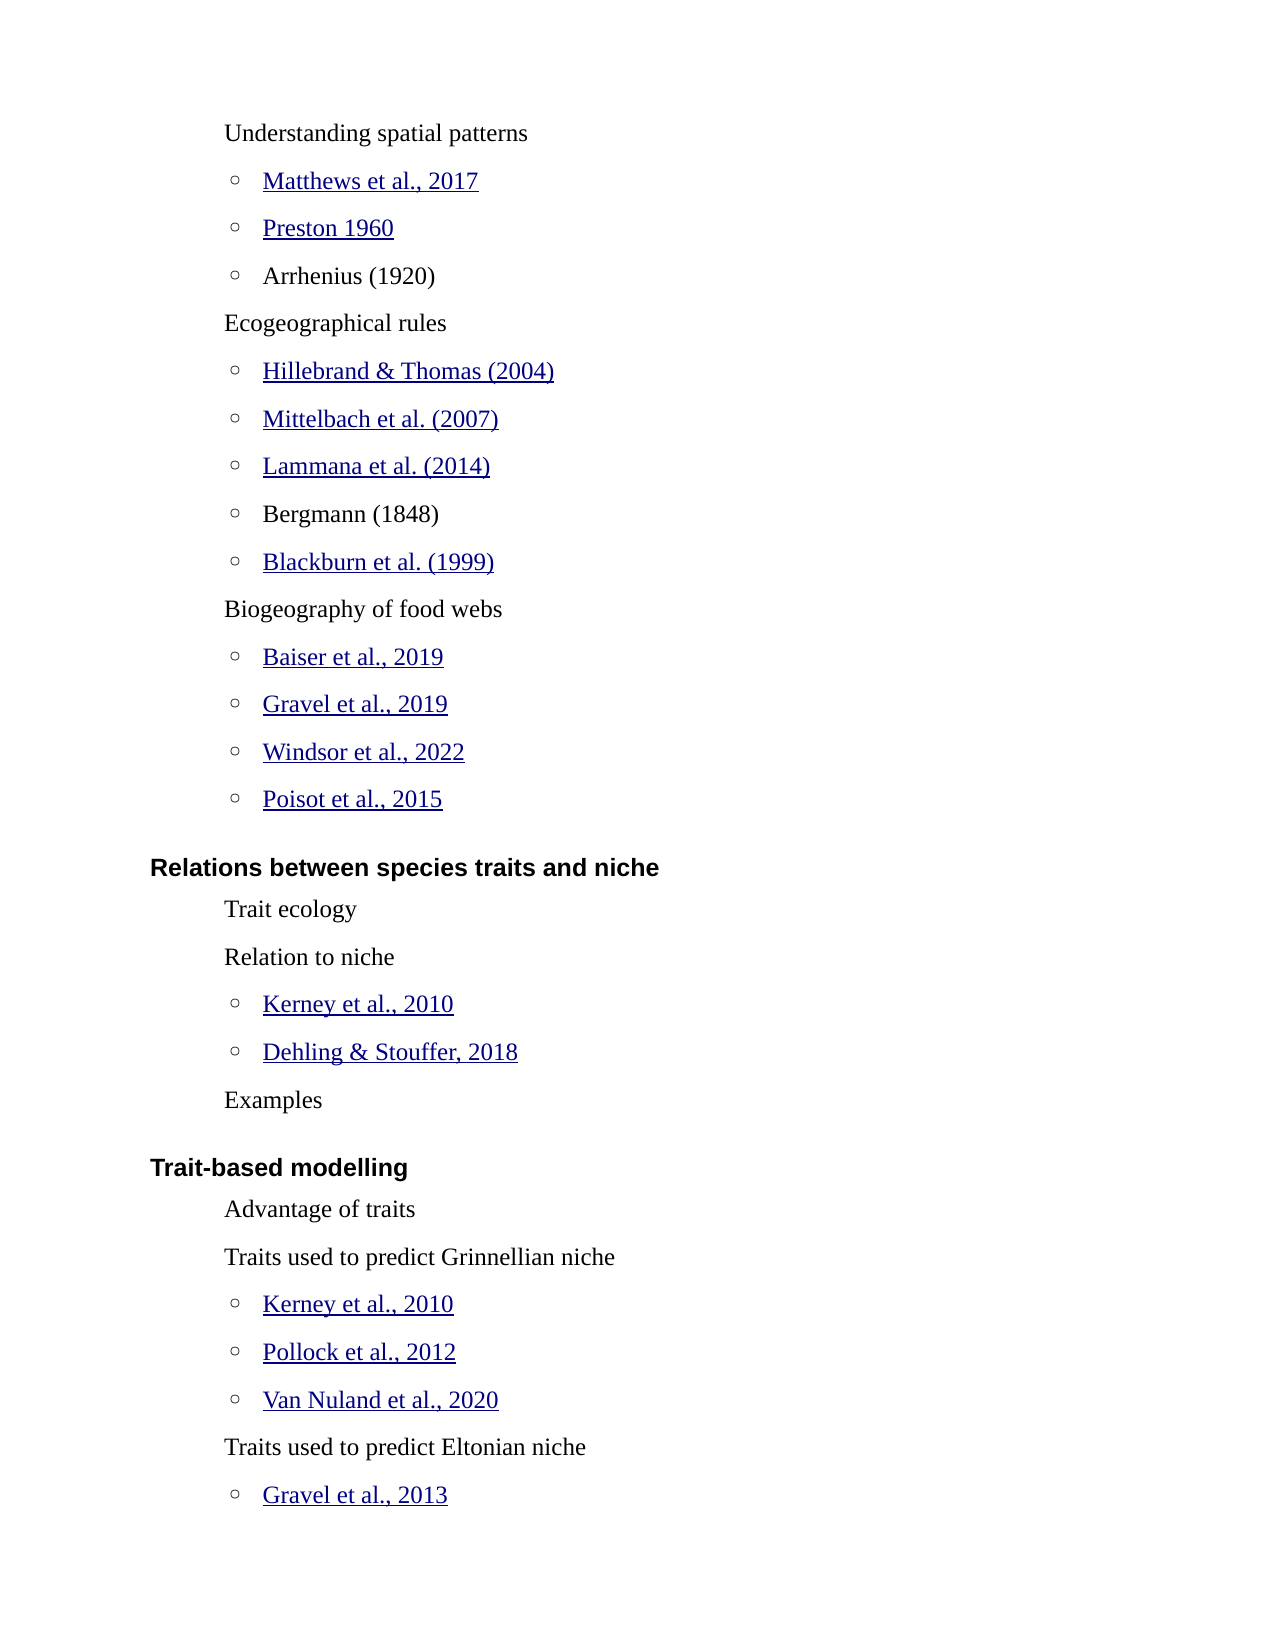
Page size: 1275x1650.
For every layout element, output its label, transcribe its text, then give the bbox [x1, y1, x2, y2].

text Biogeography of food webs [150, 594, 1125, 623]
text Trait ecology [150, 894, 1125, 923]
list Dehling & Stouffer, 2018 [225, 1037, 1125, 1066]
subtitle Trait-based modelling [150, 1153, 1125, 1182]
subtitle Relations between species traits and niche [150, 853, 1125, 882]
text Examples [150, 1085, 1125, 1113]
list Kerney et al., 2010 [225, 989, 1125, 1018]
list Gravel et al., 2013 [225, 1480, 1125, 1509]
list Windsor et al., 2022 [225, 737, 1125, 766]
text Advantage of traits [150, 1194, 1125, 1223]
list Van Nuland et al., 2020 [225, 1385, 1125, 1413]
list Lammana et al. (2014) [225, 451, 1125, 480]
text Traits used to predict Grinnellian niche [150, 1242, 1125, 1271]
list Kerney et al., 2010 [225, 1289, 1125, 1318]
list Hillebrand & Thomas (2004) [225, 356, 1125, 385]
text Understanding spatial patterns [150, 118, 1125, 147]
list Arrhenius (1920) [225, 261, 1125, 290]
text Traits used to predict Eltonian niche [150, 1432, 1125, 1461]
list Blackburn et al. (1999) [225, 547, 1125, 575]
text Relation to niche [150, 942, 1125, 971]
list Baiser et al., 2019 [225, 642, 1125, 671]
text Ecogeographical rules [150, 308, 1125, 337]
list Pollock et al., 2012 [225, 1337, 1125, 1366]
list Mittelbach et al. (2007) [225, 404, 1125, 432]
list Gravel et al., 2019 [225, 689, 1125, 718]
list Matthews et al., 2017 [225, 166, 1125, 194]
list Poisot et al., 2015 [225, 784, 1125, 813]
list Preston 1960 [225, 213, 1125, 242]
list Bergmann (1848) [225, 499, 1125, 528]
